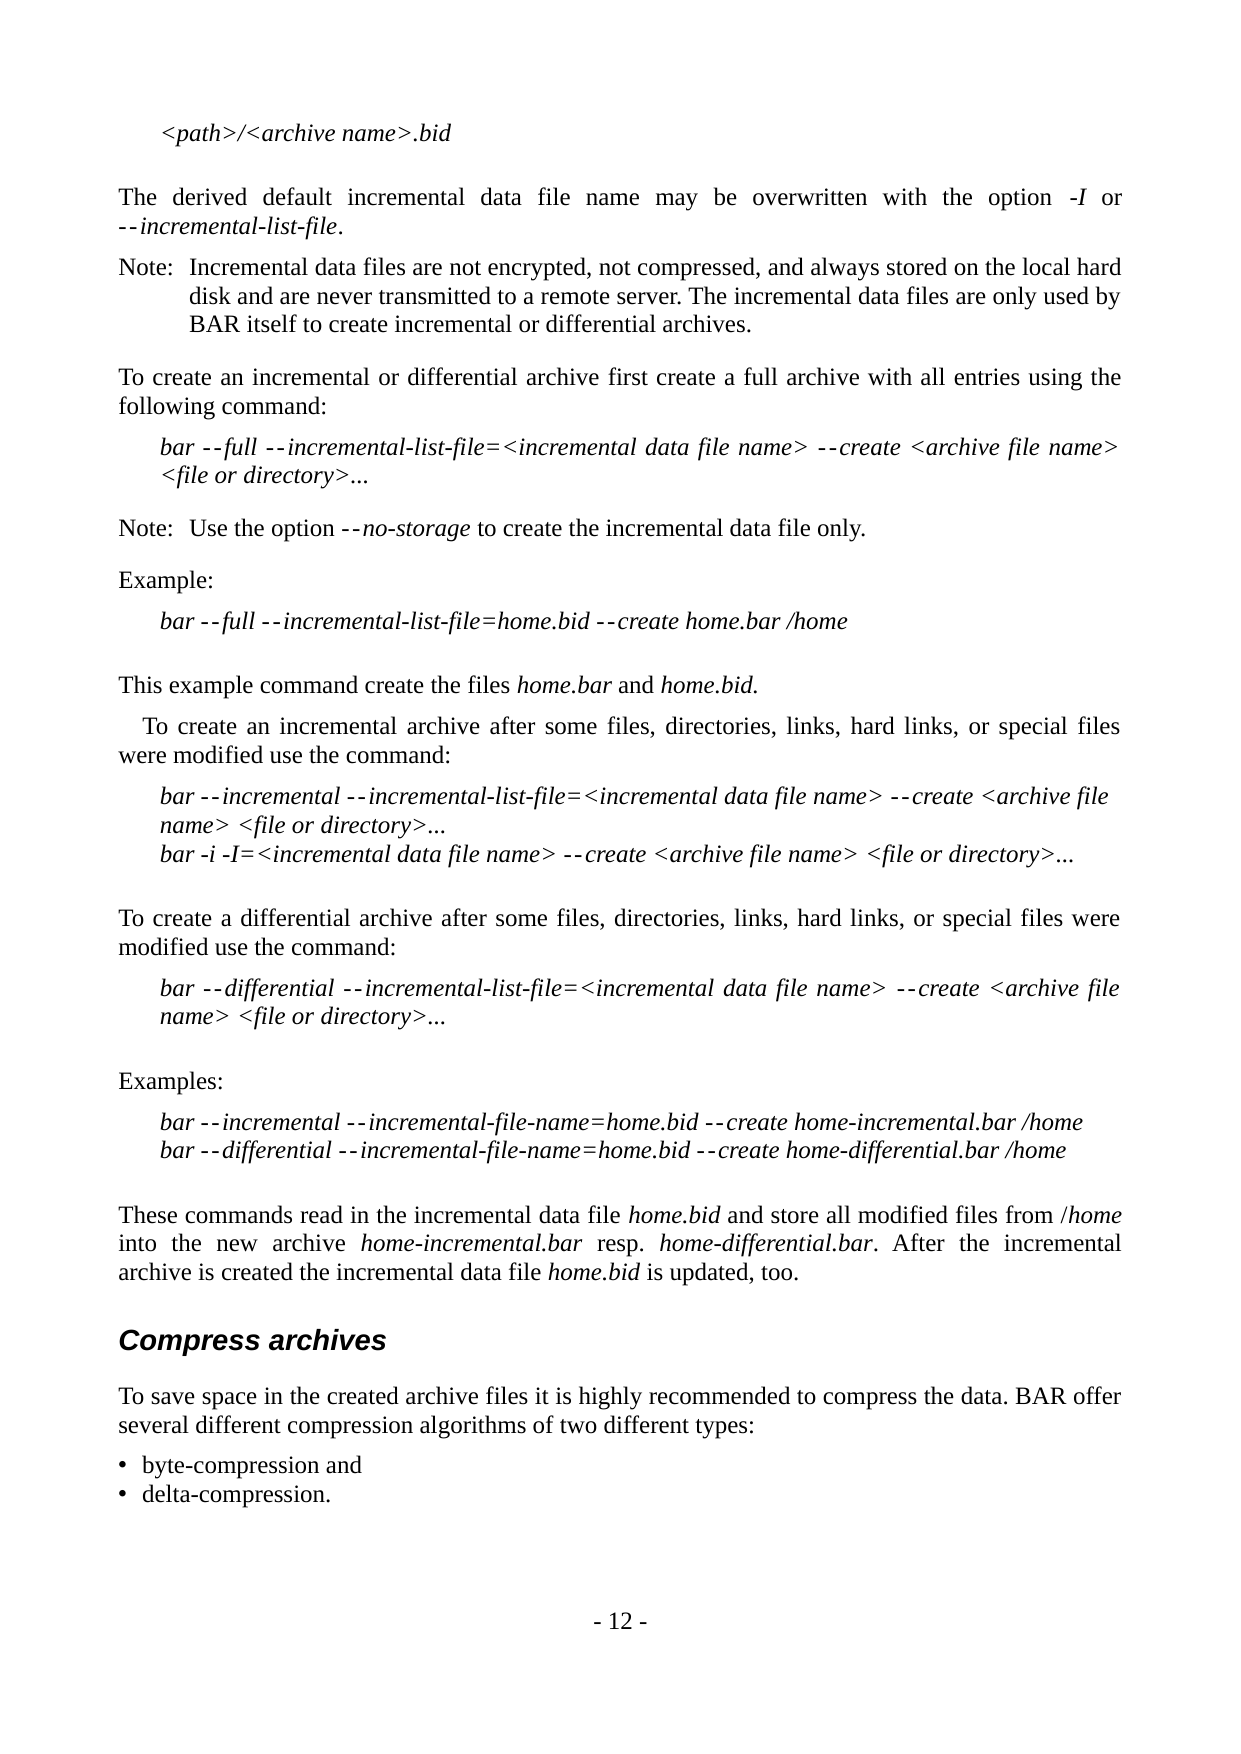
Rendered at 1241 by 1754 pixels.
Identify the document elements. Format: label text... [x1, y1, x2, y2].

text Note: Incremental data files are not encrypted, not compressed, and always stored on the local hard disk and are never transmitted to a remote server. The incremental data files are only used by BAR itself to create incremental or differential archives. [118, 252, 1122, 338]
list byte-compression and [118, 1450, 1122, 1479]
text bar ‑‑full ‑‑incremental-list-file=<incremental data file name> ‑‑create <archive file name> <file or directory>... [159, 432, 1122, 489]
text <path>/<archive name>.bid [159, 118, 1122, 147]
text To create an incremental archive after some files, directories, links, hard links, or special files were modified use the command: [118, 711, 1122, 769]
text The derived default incremental data file name may be overwritten with the option -I or ‑‑incremental-list-file. [118, 182, 1122, 240]
text To create a differential archive after some files, directories, links, hard links, or special files were modified use the command: [118, 903, 1122, 961]
text bar ‑‑differential ‑‑incremental-file-name=home.bid ‑‑create home-differential.bar /home [159, 1135, 1122, 1164]
list delta-compression. [118, 1479, 1122, 1508]
text bar -i -I=<incremental data file name> ‑‑create <archive file name> <file or directory>... [159, 839, 1122, 868]
text bar ‑‑incremental ‑‑incremental-file-name=home.bid ‑‑create home-incremental.bar /home [159, 1107, 1122, 1135]
text To save space in the created archive files it is highly recommended to compress the data. BAR offer several different compression algorithms of two different types: [118, 1381, 1122, 1438]
text Note: Use the option ‑‑no-storage to create the incremental data file only. [118, 513, 1122, 542]
text This example command create the files home.bar and home.bid. [118, 671, 1122, 699]
subtitle Compress archives [118, 1323, 1122, 1356]
text These commands read in the incremental data file home.bid and store all modified files from /home into the new archive home-incremental.bar resp. home-differential.bar. After the incremental archive is created the incremental data file home.bid is updated, too. [118, 1200, 1122, 1286]
text bar ‑‑incremental ‑‑incremental-list-file=<incremental data file name> ‑‑create <archive file name> <file or directory>... [159, 781, 1122, 839]
text bar ‑‑full ‑‑incremental-list-file=home.bid ‑‑create home.bar /home [159, 606, 1122, 635]
text Examples: [118, 1066, 1122, 1094]
text bar ‑‑differential ‑‑incremental-list-file=<incremental data file name> ‑‑create <archive file name> <file or directory>... [159, 973, 1122, 1030]
text To create an incremental or differential archive first create a full archive with all entries using the following command: [118, 362, 1122, 420]
text Example: [118, 566, 1122, 594]
